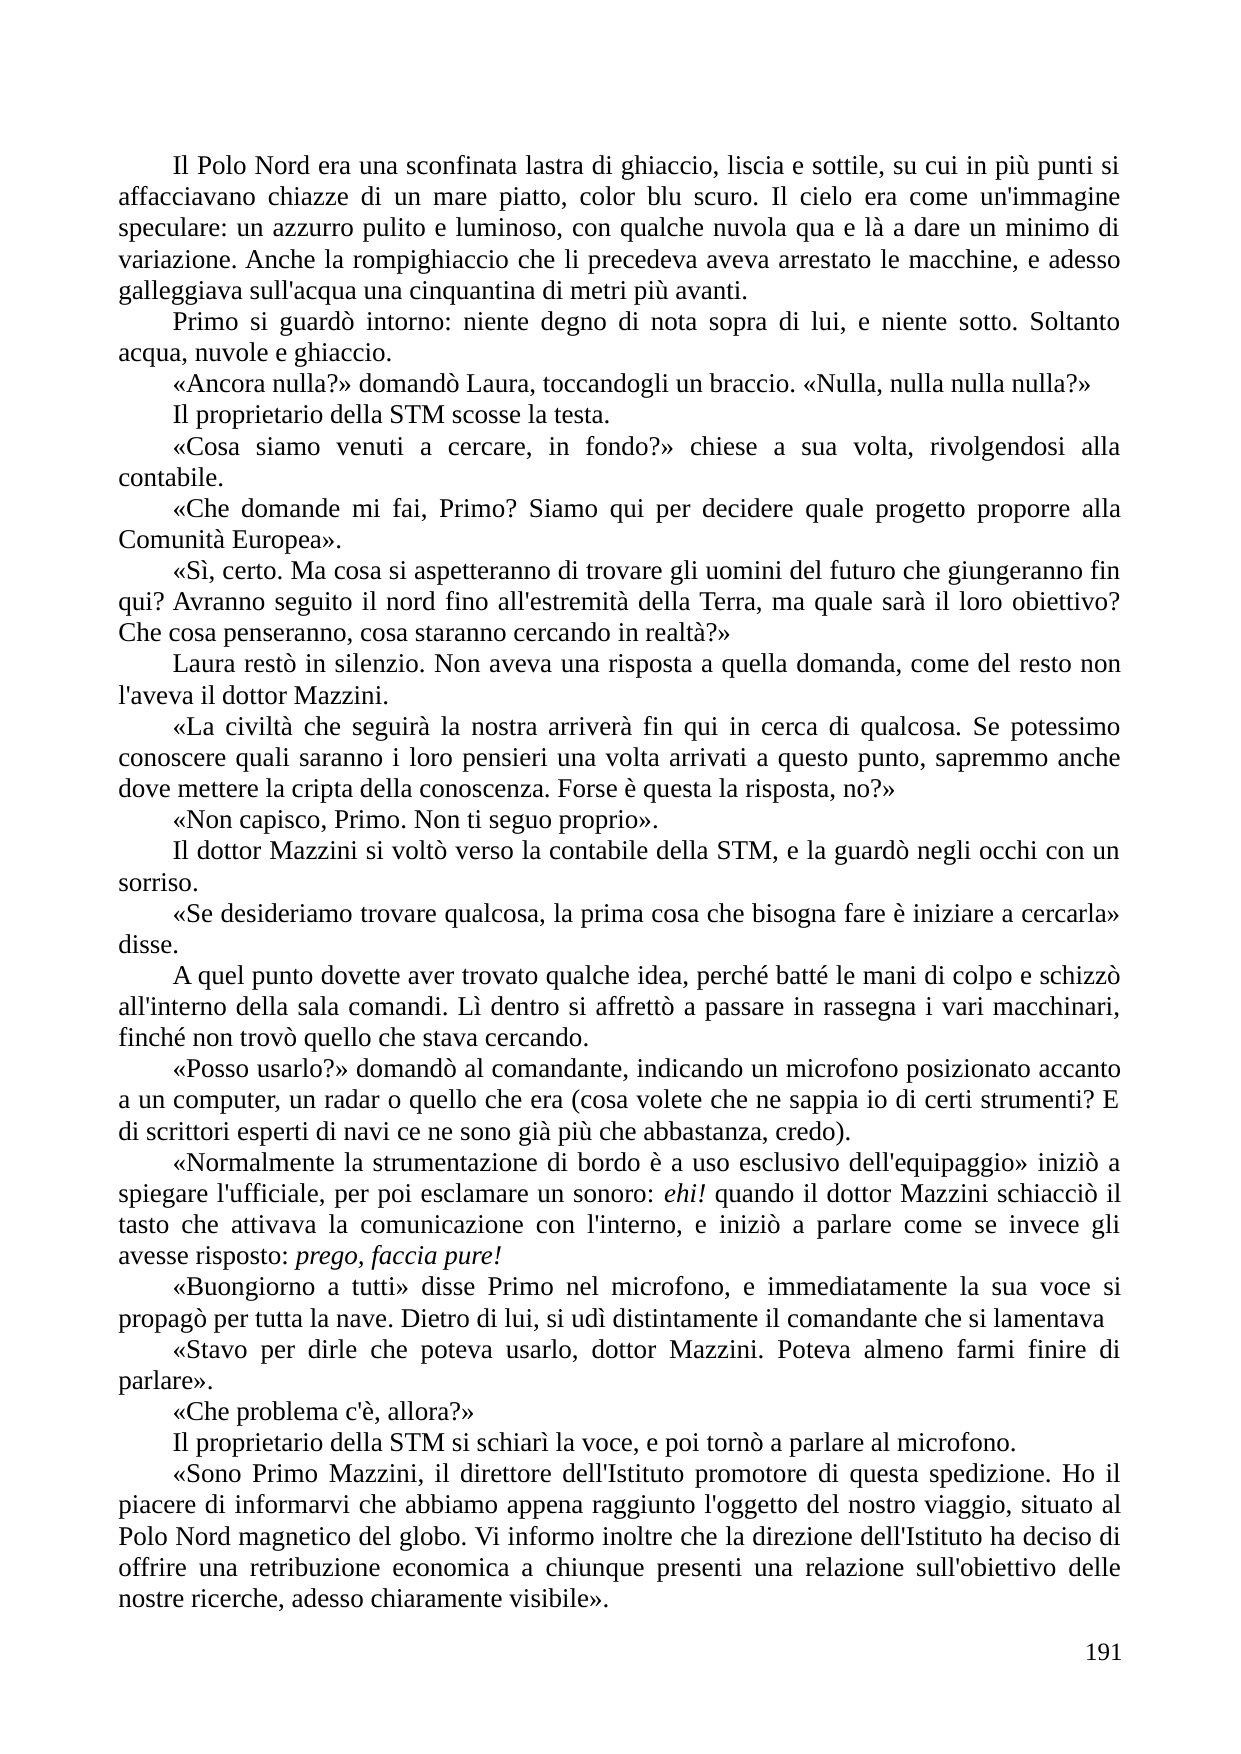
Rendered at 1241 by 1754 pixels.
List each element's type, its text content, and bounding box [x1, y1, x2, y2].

text Primo si guardò intorno: niente degno di nota sopra di lui, e niente sotto. Soltanto acqua, nuvole e ghiaccio. [118, 305, 1122, 367]
text A quel punto dovette aver trovato qualche idea, perché batté le mani di colpo e schizzò all'interno della sala comandi. Lì dentro si affrettò a passare in rassegna i vari macchinari, finché non trovò quello che stava cercando. [118, 959, 1122, 1052]
text Il Polo Nord era una sconfinata lastra di ghiaccio, liscia e sottile, su cui in più punti si affacciavano chiazze di un mare piatto, color blu scuro. Il cielo era come un'immagine speculare: un azzurro pulito e luminoso, con qualche nuvola qua e là a dare un minimo di variazione. Anche la rompighiaccio che li precedeva aveva arrestato le macchine, e adesso galleggiava sull'acqua una cinquantina di metri più avanti. [118, 149, 1122, 305]
text «Posso usarlo?» domandò al comandante, indicando un microfono posizionato accanto a un computer, un radar o quello che era (cosa volete che ne sappia io di certi strumenti? E di scrittori esperti di navi ce ne sono già più che abbastanza, credo). [118, 1052, 1122, 1146]
text «Se desideriamo trovare qualcosa, la prima cosa che bisogna fare è iniziare a cercarla» disse. [118, 897, 1122, 959]
text Il proprietario della STM scosse la testa. [118, 398, 1122, 429]
text «Ancora nulla?» domandò Laura, toccandogli un braccio. «Nulla, nulla nulla nulla?» [118, 367, 1122, 398]
text «Sì, certo. Ma cosa si aspetteranno di trovare gli uomini del futuro che giungeranno fin qui? Avranno seguito il nord fino all'estremità della Terra, ma quale sarà il loro obiettivo? Che cosa penseranno, cosa staranno cercando in realtà?» [118, 554, 1122, 648]
text «Non capisco, Primo. Non ti seguo proprio». [118, 803, 1122, 834]
text «Stavo per dirle che poteva usarlo, dottor Mazzini. Poteva almeno farmi finire di parlare». [118, 1333, 1122, 1395]
text «La civiltà che seguirà la nostra arriverà fin qui in cerca di qualcosa. Se potessimo conoscere quali saranno i loro pensieri una volta arrivati a questo punto, sapremmo anche dove mettere la cripta della conoscenza. Forse è questa la risposta, no?» [118, 710, 1122, 803]
text «Normalmente la strumentazione di bordo è a uso esclusivo dell'equipaggio» iniziò a spiegare l'ufficiale, per poi esclamare un sonoro: ehi! quando il dottor Mazzini schiacciò il tasto che attivava la comunicazione con l'interno, e iniziò a parlare come se invece gli avesse risposto: prego, faccia pure! [118, 1146, 1122, 1271]
text «Che problema c'è, allora?» [118, 1395, 1122, 1426]
text Laura restò in silenzio. Non aveva una risposta a quella domanda, come del resto non l'aveva il dottor Mazzini. [118, 648, 1122, 710]
text Il dottor Mazzini si voltò verso la contabile della STM, e la guardò negli occhi con un sorriso. [118, 834, 1122, 897]
text Il proprietario della STM si schiarì la voce, e poi tornò a parlare al microfono. [118, 1426, 1122, 1457]
text «Buongiorno a tutti» disse Primo nel microfono, e immediatamente la sua voce si propagò per tutta la nave. Dietro di lui, si udì distintamente il comandante che si lamentava [118, 1271, 1122, 1333]
text «Cosa siamo venuti a cercare, in fondo?» chiese a sua volta, rivolgendosi alla contabile. [118, 429, 1122, 492]
text «Che domande mi fai, Primo? Siamo qui per decidere quale progetto proporre alla Comunità Europea». [118, 492, 1122, 554]
text «Sono Primo Mazzini, il direttore dell'Istituto promotore di questa spedizione. Ho il piacere di informarvi che abbiamo appena raggiunto l'oggetto del nostro viaggio, situato al Polo Nord magnetico del globo. Vi informo inoltre che la direzione dell'Istituto ha deciso di offrire una retribuzione economica a chiunque presenti una relazione sull'obiettivo delle nostre ricerche, adesso chiaramente visibile». [118, 1457, 1122, 1613]
